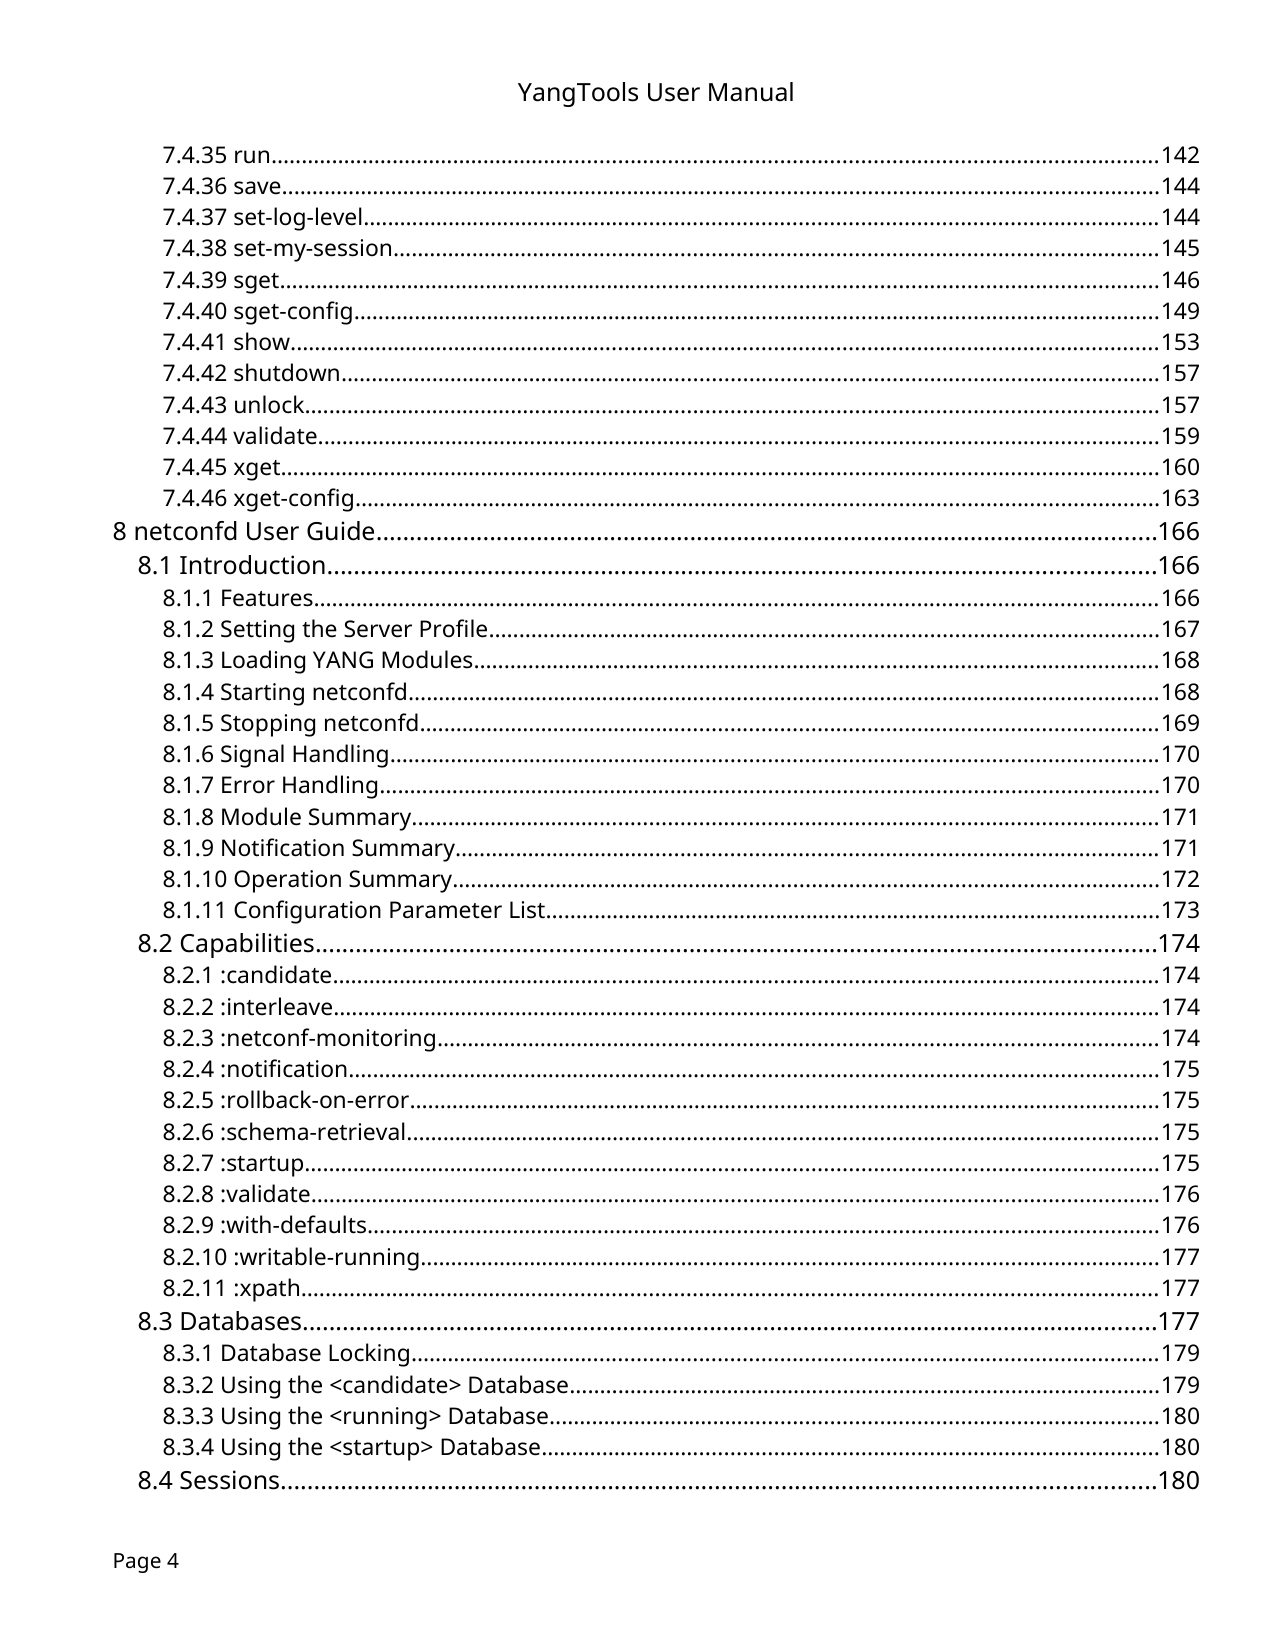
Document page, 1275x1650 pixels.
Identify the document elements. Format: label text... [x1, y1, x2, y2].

text 8.2.11 :xpath 177 [162, 1272, 1200, 1303]
text 8.1.6 Signal Handling 170 [162, 738, 1200, 769]
text 7.4.44 validate 159 [162, 420, 1200, 451]
text 8.3.1 Database Locking 179 [162, 1337, 1200, 1368]
text 8.2.6 :schema-retrieval 175 [162, 1116, 1200, 1147]
text 8 netconfd User Guide 166 [112, 513, 1200, 548]
text 8.1.4 Starting netconfd 168 [162, 675, 1200, 707]
text 8.1 Introduction 166 [137, 548, 1200, 582]
text 8.2.8 :validate 176 [162, 1178, 1200, 1209]
text 7.4.37 set-log-level 144 [162, 201, 1200, 232]
text 7.4.36 save 144 [162, 170, 1200, 201]
text 8.3.4 Using the <startup> Database 180 [162, 1431, 1200, 1462]
text 8.1.11 Configuration Parameter List 173 [162, 894, 1200, 925]
text 8.1.10 Operation Summary 172 [162, 863, 1200, 894]
text 8.1.1 Features 166 [162, 582, 1200, 613]
text 7.4.41 show 153 [162, 326, 1200, 357]
text 8.4 Sessions 180 [137, 1462, 1200, 1496]
text 8.3 Databases 177 [137, 1303, 1200, 1337]
text 8.3.2 Using the <candidate> Database 179 [162, 1368, 1200, 1400]
text 8.1.9 Notification Summary 171 [162, 832, 1200, 863]
text 8.2.2 :interleave 174 [162, 991, 1200, 1022]
text 7.4.39 sget 146 [162, 263, 1200, 295]
text 7.4.46 xget-config 163 [162, 482, 1200, 513]
text 8.2.7 :startup 175 [162, 1147, 1200, 1178]
text 8.1.5 Stopping netconfd 169 [162, 707, 1200, 738]
text 7.4.42 shutdown 157 [162, 357, 1200, 388]
text 7.4.43 unlock 157 [162, 388, 1200, 420]
text 8.2 Capabilities 174 [137, 925, 1200, 959]
text 7.4.35 run 142 [162, 138, 1200, 170]
text 8.1.2 Setting the Server Profile 167 [162, 613, 1200, 644]
text 8.1.3 Loading YANG Modules 168 [162, 644, 1200, 675]
text 8.3.3 Using the <running> Database 180 [162, 1400, 1200, 1431]
text 7.4.38 set-my-session 145 [162, 232, 1200, 263]
text 8.2.10 :writable-running 177 [162, 1241, 1200, 1272]
text 8.2.1 :candidate 174 [162, 959, 1200, 991]
text 7.4.45 xget 160 [162, 451, 1200, 482]
text 8.2.4 :notification 175 [162, 1053, 1200, 1084]
text 8.1.7 Error Handling 170 [162, 769, 1200, 800]
text 7.4.40 sget-config 149 [162, 295, 1200, 326]
text 8.2.9 :with-defaults 176 [162, 1209, 1200, 1241]
text 8.2.3 :netconf-monitoring 174 [162, 1022, 1200, 1053]
text 8.1.8 Module Summary 171 [162, 800, 1200, 832]
text 8.2.5 :rollback-on-error 175 [162, 1084, 1200, 1116]
